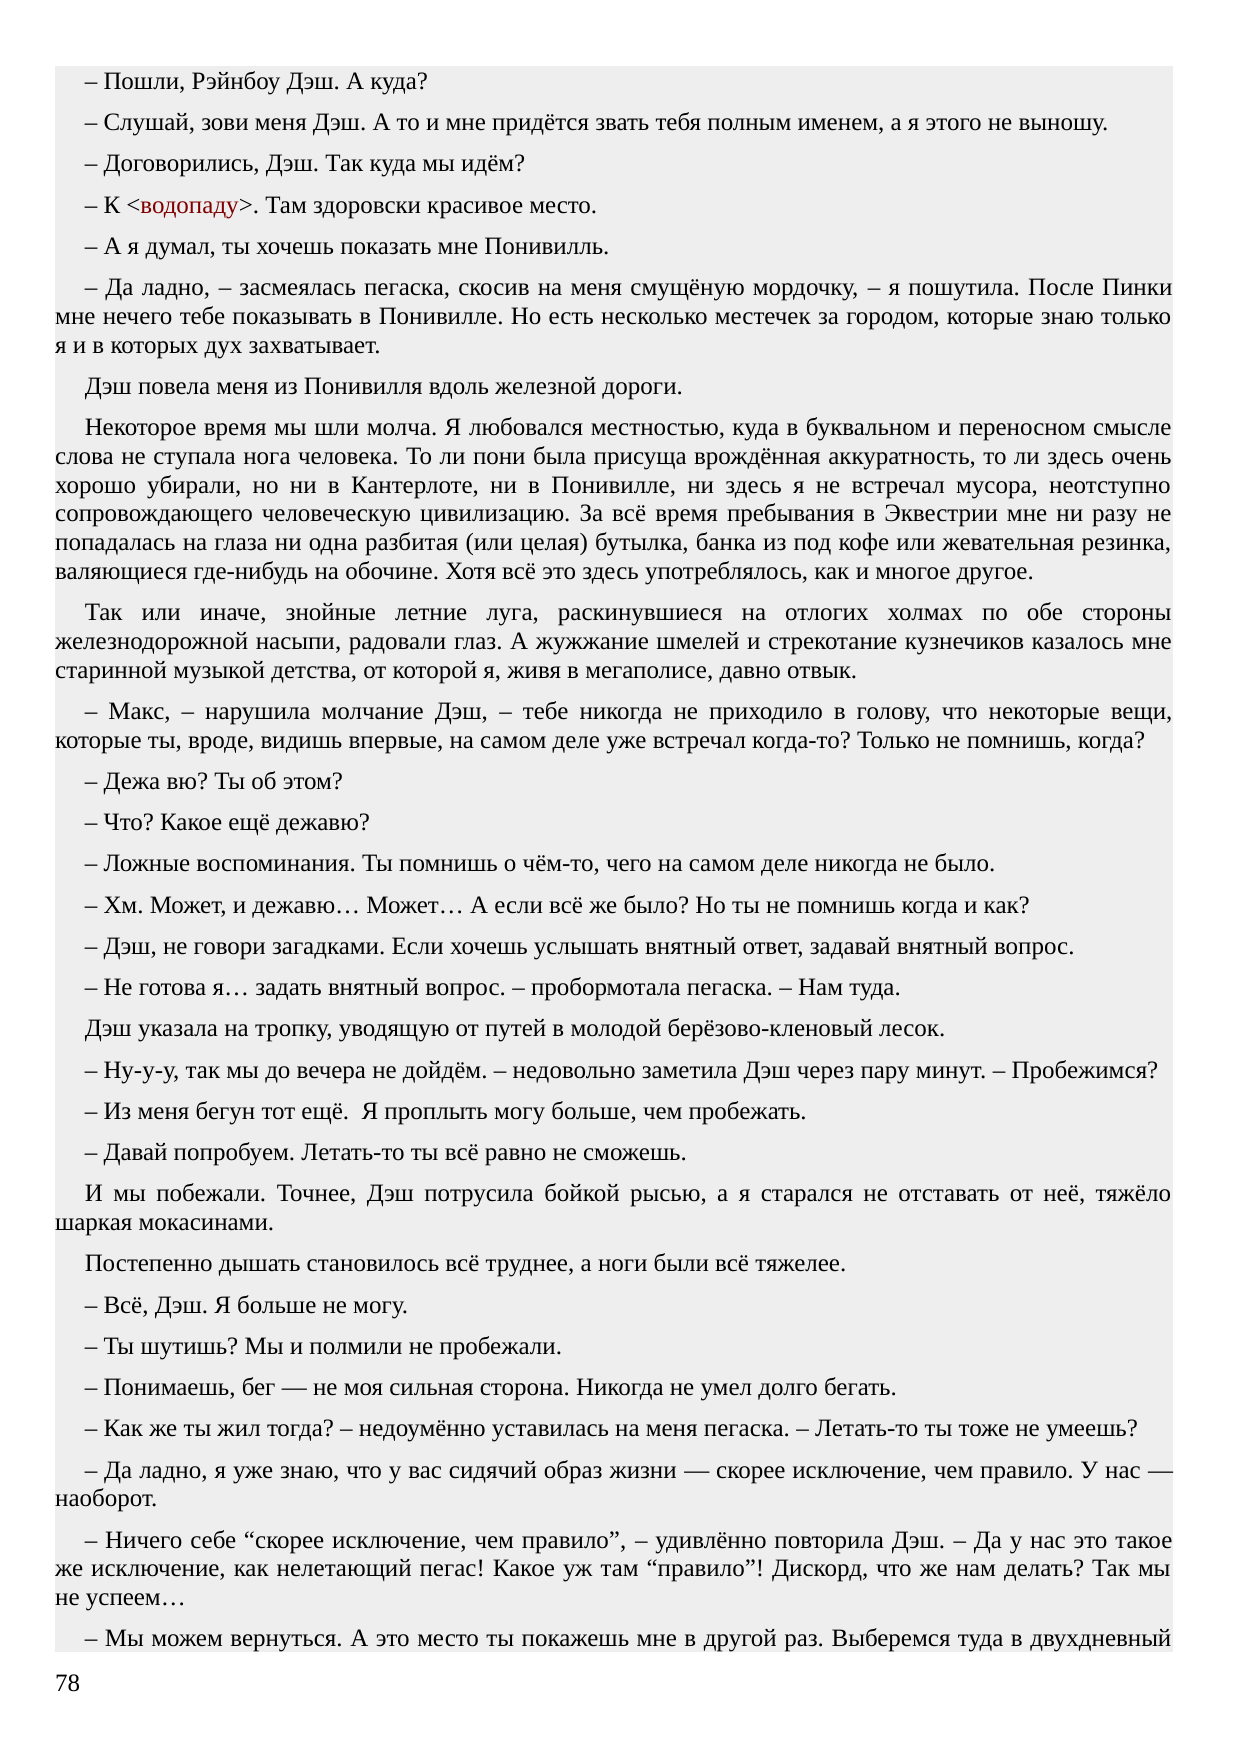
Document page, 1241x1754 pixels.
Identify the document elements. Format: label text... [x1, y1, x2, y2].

text – Хм. Может, и дежавю… Может… А если всё же было? Но ты не помнишь когда и как? [55, 890, 1173, 918]
text Так или иначе, знойные летние луга, раскинувшиеся на отлогих холмах по обе стороны железнодорожной насыпи, радовали глаз. А жужжание шмелей и стрекотание кузнечиков казалось мне старинной музыкой детства, от которой я, живя в мегаполисе, давно отвык. [55, 597, 1173, 683]
text – Из меня бегун тот ещё. Я проплыть могу больше, чем пробежать. [55, 1096, 1173, 1125]
text Некоторое время мы шли молча. Я любовался местностью, куда в буквальном и переносном смысле слова не ступала нога человека. То ли пони была присуща врождённая аккуратность, то ли здесь очень хорошо убирали, но ни в Кантерлоте, ни в Понивилле, ни здесь я не встречал мусора, неотступно сопровождающего человеческую цивилизацию. За всё время пребывания в Эквестрии мне ни разу не попадалась на глаза ни одна разбитая (или целая) бутылка, банка из под кофе или жевательная резинка, валяющиеся где-нибудь на обочине. Хотя всё это здесь употреблялось, как и многое другое. [55, 412, 1173, 585]
text И мы побежали. Точнее, Дэш потрусила бойкой рысью, а я старался не отставать от неё, тяжёло шаркая мокасинами. [55, 1178, 1173, 1236]
text – Да ладно, – засмеялась пегаска, скосив на меня смущёную мордочку, – я пошутила. После Пинки мне нечего тебе показывать в Понивилле. Но есть несколько местечек за городом, которые знаю только я и в которых дух захватывает. [55, 272, 1173, 358]
text – Ты шутишь? Мы и полмили не пробежали. [55, 1331, 1173, 1360]
text – Всё, Дэш. Я больше не могу. [55, 1290, 1173, 1318]
text – Как же ты жил тогда? – недоумённо уставилась на меня пегаска. – Летать-то ты тоже не умеешь? [55, 1413, 1173, 1442]
text – Не готова я… задать внятный вопрос. – пробормотала пегаска. – Нам туда. [55, 972, 1173, 1001]
text – Мы можем вернуться. А это место ты покажешь мне в другой раз. Выберемся туда в двухдневный [55, 1623, 1173, 1652]
text – Ложные воспоминания. Ты помнишь о чём-то, чего на самом деле никогда не было. [55, 848, 1173, 877]
text – Пошли, Рэйнбоу Дэш. А куда? [55, 66, 1173, 95]
text – Слушай, зови меня Дэш. А то и мне придётся звать тебя полным именем, а я этого не выношу. [55, 107, 1173, 136]
text Дэш указала на тропку, уводящую от путей в молодой берёзово-кленовый лесок. [55, 1013, 1173, 1042]
text – Макс, – нарушила молчание Дэш, – тебе никогда не приходило в голову, что некоторые вещи, которые ты, вроде, видишь впервые, на самом деле уже встречал когда-то? Только не помнишь, когда? [55, 696, 1173, 753]
text Дэш повела меня из Понивилля вдоль железной дороги. [55, 371, 1173, 400]
text – Дэш, не говори загадками. Если хочешь услышать внятный ответ, задавай внятный вопрос. [55, 931, 1173, 960]
text – Ничего себе “скорее исключение, чем правило”, – удивлённо повторила Дэш. – Да у нас это такое же исключение, как нелетающий пегас! Какое уж там “правило”! Дискорд, что же нам делать? Так мы не успеем… [55, 1525, 1173, 1611]
text – Да ладно, я уже знаю, что у вас сидячий образ жизни — скорее исключение, чем правило. У нас — наоборот. [55, 1455, 1173, 1512]
text – Понимаешь, бег — не моя сильная сторона. Никогда не умел долго бегать. [55, 1372, 1173, 1401]
text – Давай попробуем. Летать-то ты всё равно не сможешь. [55, 1137, 1173, 1166]
text – Что? Какое ещё дежавю? [55, 807, 1173, 836]
text – Договорились, Дэш. Так куда мы идём? [55, 148, 1173, 177]
text – А я думал, ты хочешь показать мне Понивилль. [55, 231, 1173, 260]
text – Ну-у-у, так мы до вечера не дойдём. – недовольно заметила Дэш через пару минут. – Пробежимся? [55, 1055, 1173, 1083]
text – Дежа вю? Ты об этом? [55, 766, 1173, 795]
text Постепенно дышать становилось всё труднее, а ноги были всё тяжелее. [55, 1248, 1173, 1277]
text – К <водопаду>. Там здоровски красивое место. [55, 190, 1173, 218]
